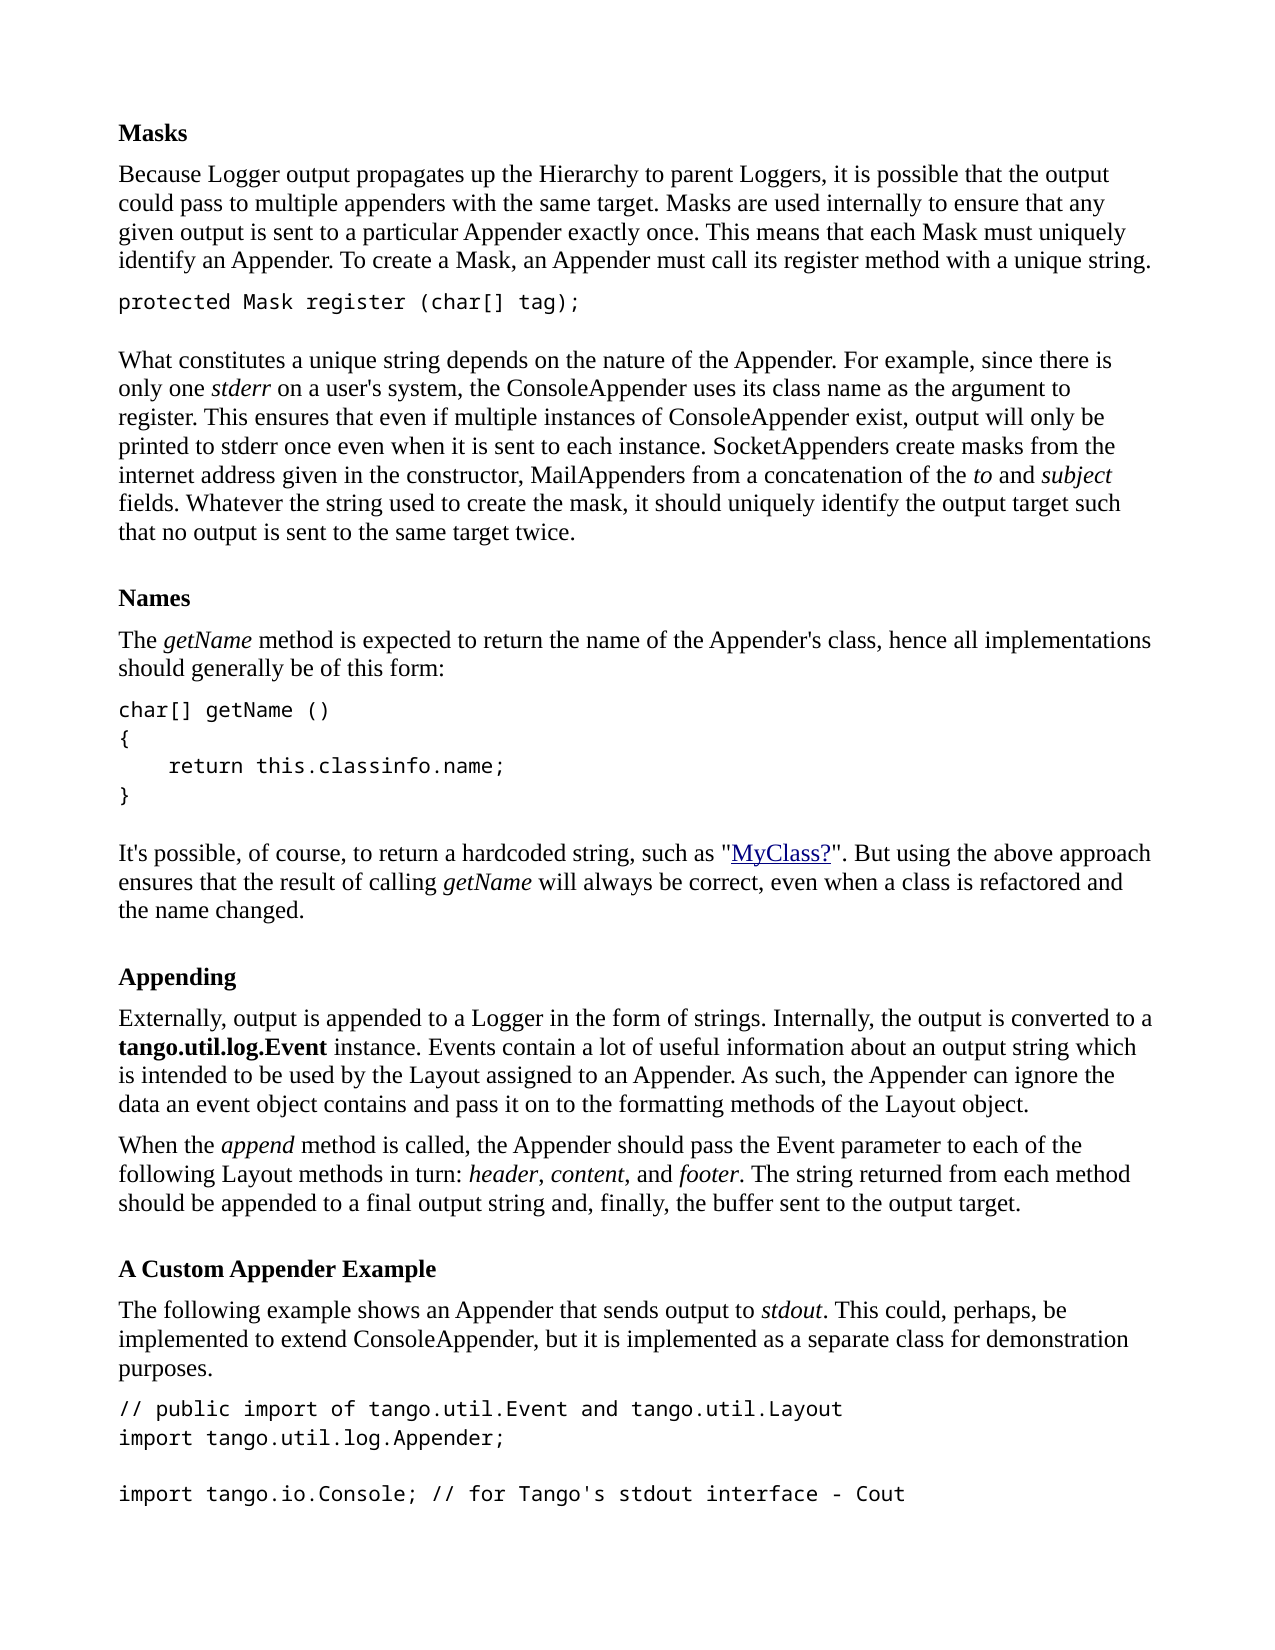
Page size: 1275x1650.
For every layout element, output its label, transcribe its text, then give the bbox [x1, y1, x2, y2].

text The getName method is expected to return the name of the Appender's class, hence all implementations should generally be of this form: [118, 625, 1157, 682]
text What constitutes a unique string depends on the nature of the Appender. For example, since there is only one stderr on a user's system, the ConsoleAppender uses its class name as the argument to register. This ensures that even if multiple instances of ConsoleAppender exist, output will only be printed to stderr once even when it is sent to each instance. SocketAppenders create masks from the internet address given in the constructor, MailAppenders from a concatenation of the to and subject fields. Whatever the string used to create the mask, it should uniquely identify the output target such that no output is sent to the same target twice. [118, 345, 1157, 546]
text char[] getName () [118, 695, 1157, 723]
text return this.classinfo.name; [118, 752, 1157, 780]
text Externally, output is appended to a Logger in the form of strings. Internally, the output is converted to a tango.util.log.Event instance. Events contain a lot of useful information about an output string which is intended to be used by the Layout assigned to an Appender. As such, the Appender can ignore the data an event object contains and pass it on to the formatting methods of the Layout object. [118, 1003, 1157, 1118]
text } [118, 780, 1157, 808]
text import tango.io.Console; // for Tango's stdout interface - Cout [118, 1479, 1157, 1508]
text Because Logger output propagates up the Hierarchy to parent Loggers, it is possible that the output could pass to multiple appenders with the same target. Masks are used internally to ensure that any given output is sent to a particular Appender exactly once. This means that each Mask must uniquely identify an Appender. To create a Mask, an Appender must call its register method with a unique string. [118, 159, 1157, 274]
subtitle Appending [118, 962, 1157, 991]
subtitle Names [118, 583, 1157, 612]
text When the append method is called, the Appender should pass the Event parameter to each of the following Layout methods in turn: header, content, and footer. The string returned from each method should be appended to a final output string and, finally, the buffer sent to the output target. [118, 1131, 1157, 1217]
text import tango.util.log.Appender; [118, 1423, 1157, 1451]
text // public import of tango.util.Event and tango.util.Layout [118, 1394, 1157, 1423]
text The following example shows an Appender that sends output to stdout. This could, perhaps, be implemented to extend ConsoleAppender, but it is implemented as a separate class for demonstration purposes. [118, 1296, 1157, 1382]
text It's possible, of course, to return a hardcoded string, such as "MyClass?". But using the above approach ensures that the result of calling getName will always be correct, even when a class is refactored and the name changed. [118, 838, 1157, 924]
subtitle Masks [118, 118, 1157, 147]
text { [118, 723, 1157, 752]
text protected Mask register (char[] tag); [118, 287, 1157, 315]
subtitle A Custom Appender Example [118, 1254, 1157, 1283]
